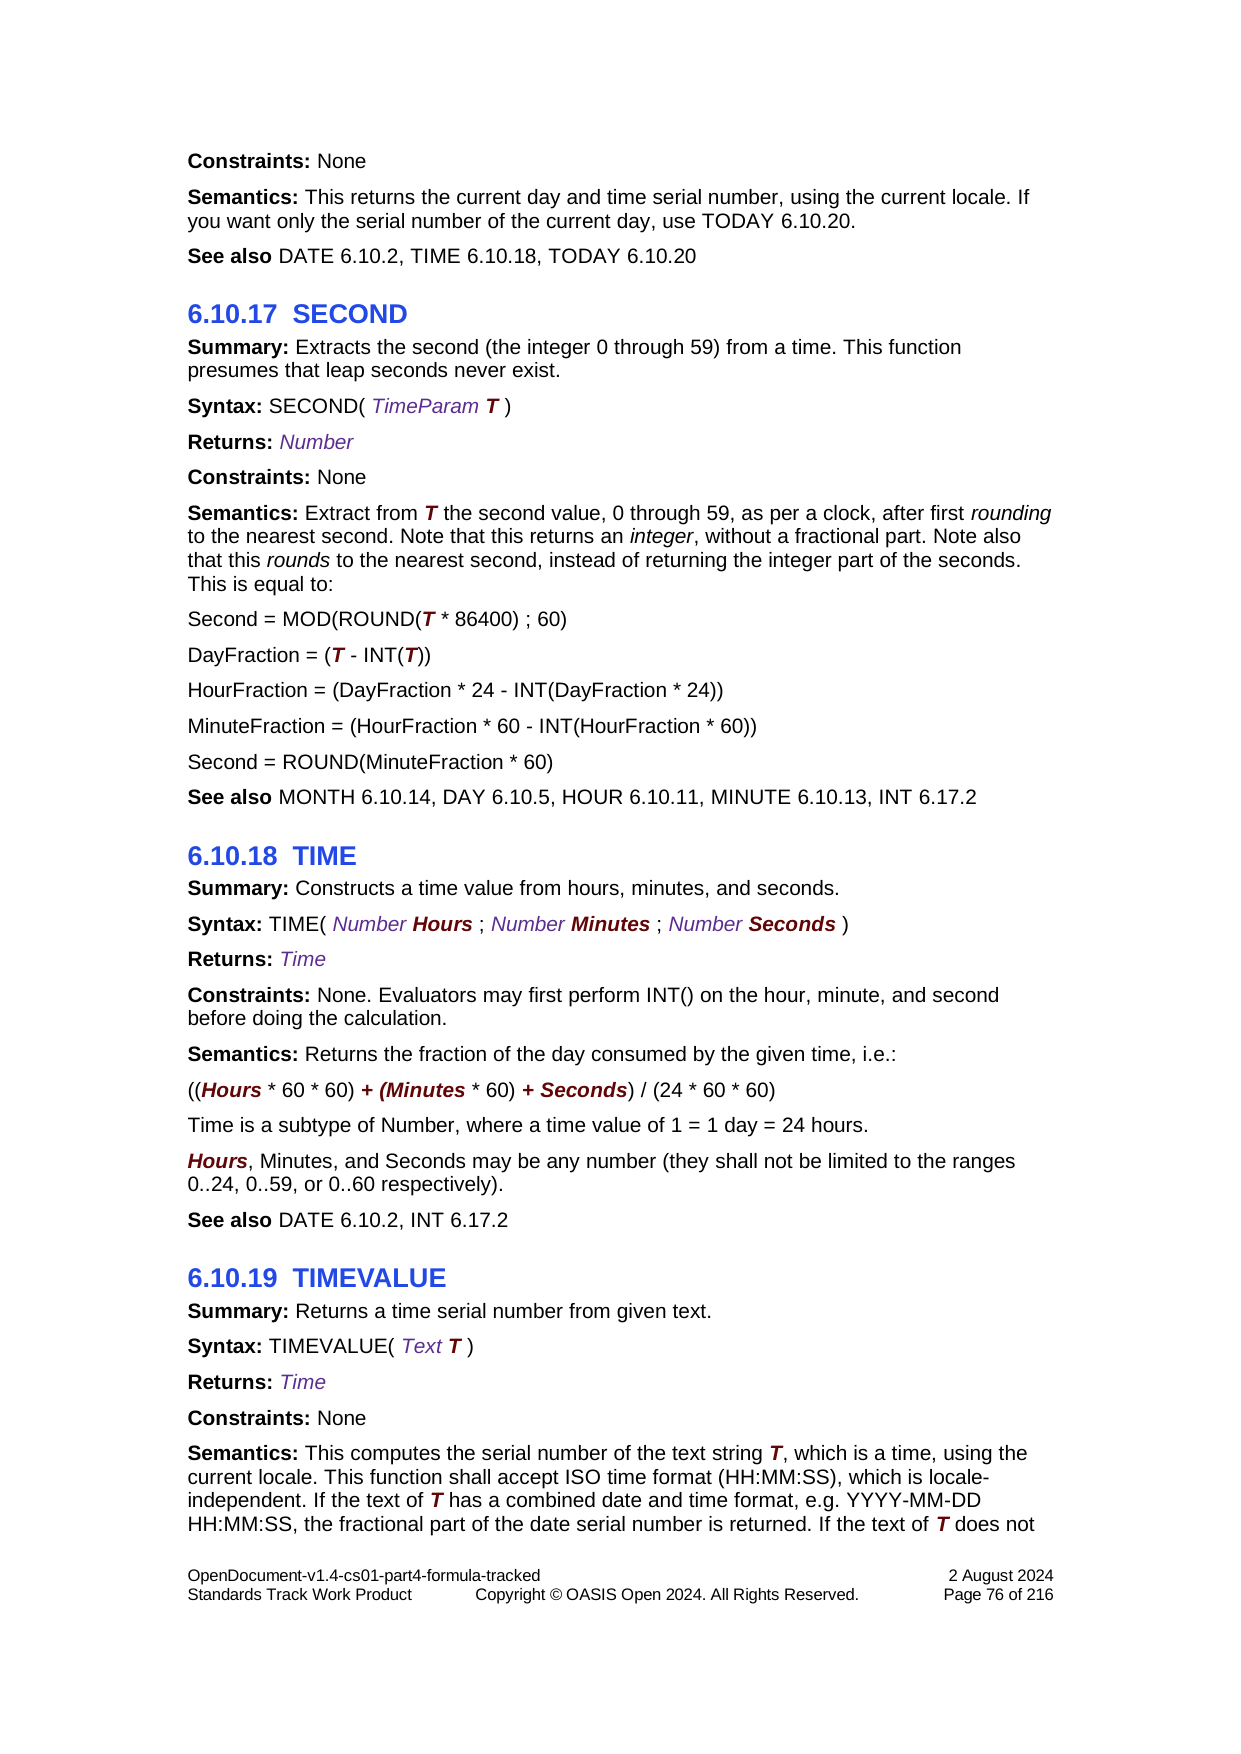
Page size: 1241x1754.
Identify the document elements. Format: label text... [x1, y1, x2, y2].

text Returns: Time [187, 1370, 1053, 1394]
text Returns: Time [187, 948, 1053, 971]
text HourFraction = (DayFraction * 24 - INT(DayFraction * 24)) [187, 679, 1053, 702]
text Syntax: TIME( Number Hours ; Number Minutes ; Number Seconds ) [187, 912, 1053, 936]
subtitle TIME [187, 840, 1053, 870]
text See also DATE 6.10.2, INT 6.17.2 [187, 1208, 1053, 1232]
subtitle SECOND [187, 299, 1053, 329]
text Syntax: TIMEVALUE( Text T ) [187, 1335, 1053, 1358]
text Semantics: This returns the current day and time serial number, using the current locale. If you want only the serial number of the current day, use TODAY 6.10.20. [187, 186, 1053, 233]
text Second = MOD(ROUND(T * 86400) ; 60) [187, 608, 1053, 631]
text ((Hours * 60 * 60) + (Minutes * 60) + Seconds) / (24 * 60 * 60) [187, 1078, 1053, 1102]
subtitle TIMEVALUE [187, 1263, 1053, 1293]
text Constraints: None [187, 150, 1053, 173]
text See also DATE 6.10.2, TIME 6.10.18, TODAY 6.10.20 [187, 245, 1053, 268]
text Summary: Extracts the second (the integer 0 through 59) from a time. This function presumes that leap seconds never exist. [187, 335, 1053, 382]
text Semantics: This computes the serial number of the text string T, which is a time, using the current locale. This function shall accept ISO time format (HH:MM:SS), which is locale-independent. If the text of T has a combined date and time format, e.g. YYYY-MM-DD HH:MM:SS, the fractional part of the date serial number is returned. If the text of T does not [187, 1442, 1053, 1536]
text Constraints: None [187, 1406, 1053, 1429]
text Constraints: None [187, 466, 1053, 489]
text Returns: Number [187, 430, 1053, 454]
text Summary: Returns a time serial number from given text. [187, 1299, 1053, 1323]
text Hours, Minutes, and Seconds may be any number (they shall not be limited to the ranges 0..24, 0..59, or 0..60 respectively). [187, 1149, 1053, 1196]
text Semantics: Returns the fraction of the day consumed by the given time, i.e.: [187, 1042, 1053, 1066]
text MinuteFraction = (HourFraction * 60 - INT(HourFraction * 60)) [187, 714, 1053, 738]
text DayFraction = (T - INT(T)) [187, 643, 1053, 667]
text Constraints: None. Evaluators may first perform INT() on the hour, minute, and second before doing the calculation. [187, 983, 1053, 1030]
text See also MONTH 6.10.14, DAY 6.10.5, HOUR 6.10.11, MINUTE 6.10.13, INT 6.17.2 [187, 786, 1053, 809]
text Summary: Constructs a time value from hours, minutes, and seconds. [187, 876, 1053, 900]
text Time is a subtype of Number, where a time value of 1 = 1 day = 24 hours. [187, 1114, 1053, 1137]
text Second = ROUND(MinuteFraction * 60) [187, 750, 1053, 774]
text Semantics: Extract from T the second value, 0 through 59, as per a clock, after first rounding to the nearest second. Note that this returns an integer, without a fractional part. Note also that this rounds to the nearest second, instead of returning the integer part of the seconds. This is equal to: [187, 501, 1053, 596]
text Syntax: SECOND( TimeParam T ) [187, 394, 1053, 418]
